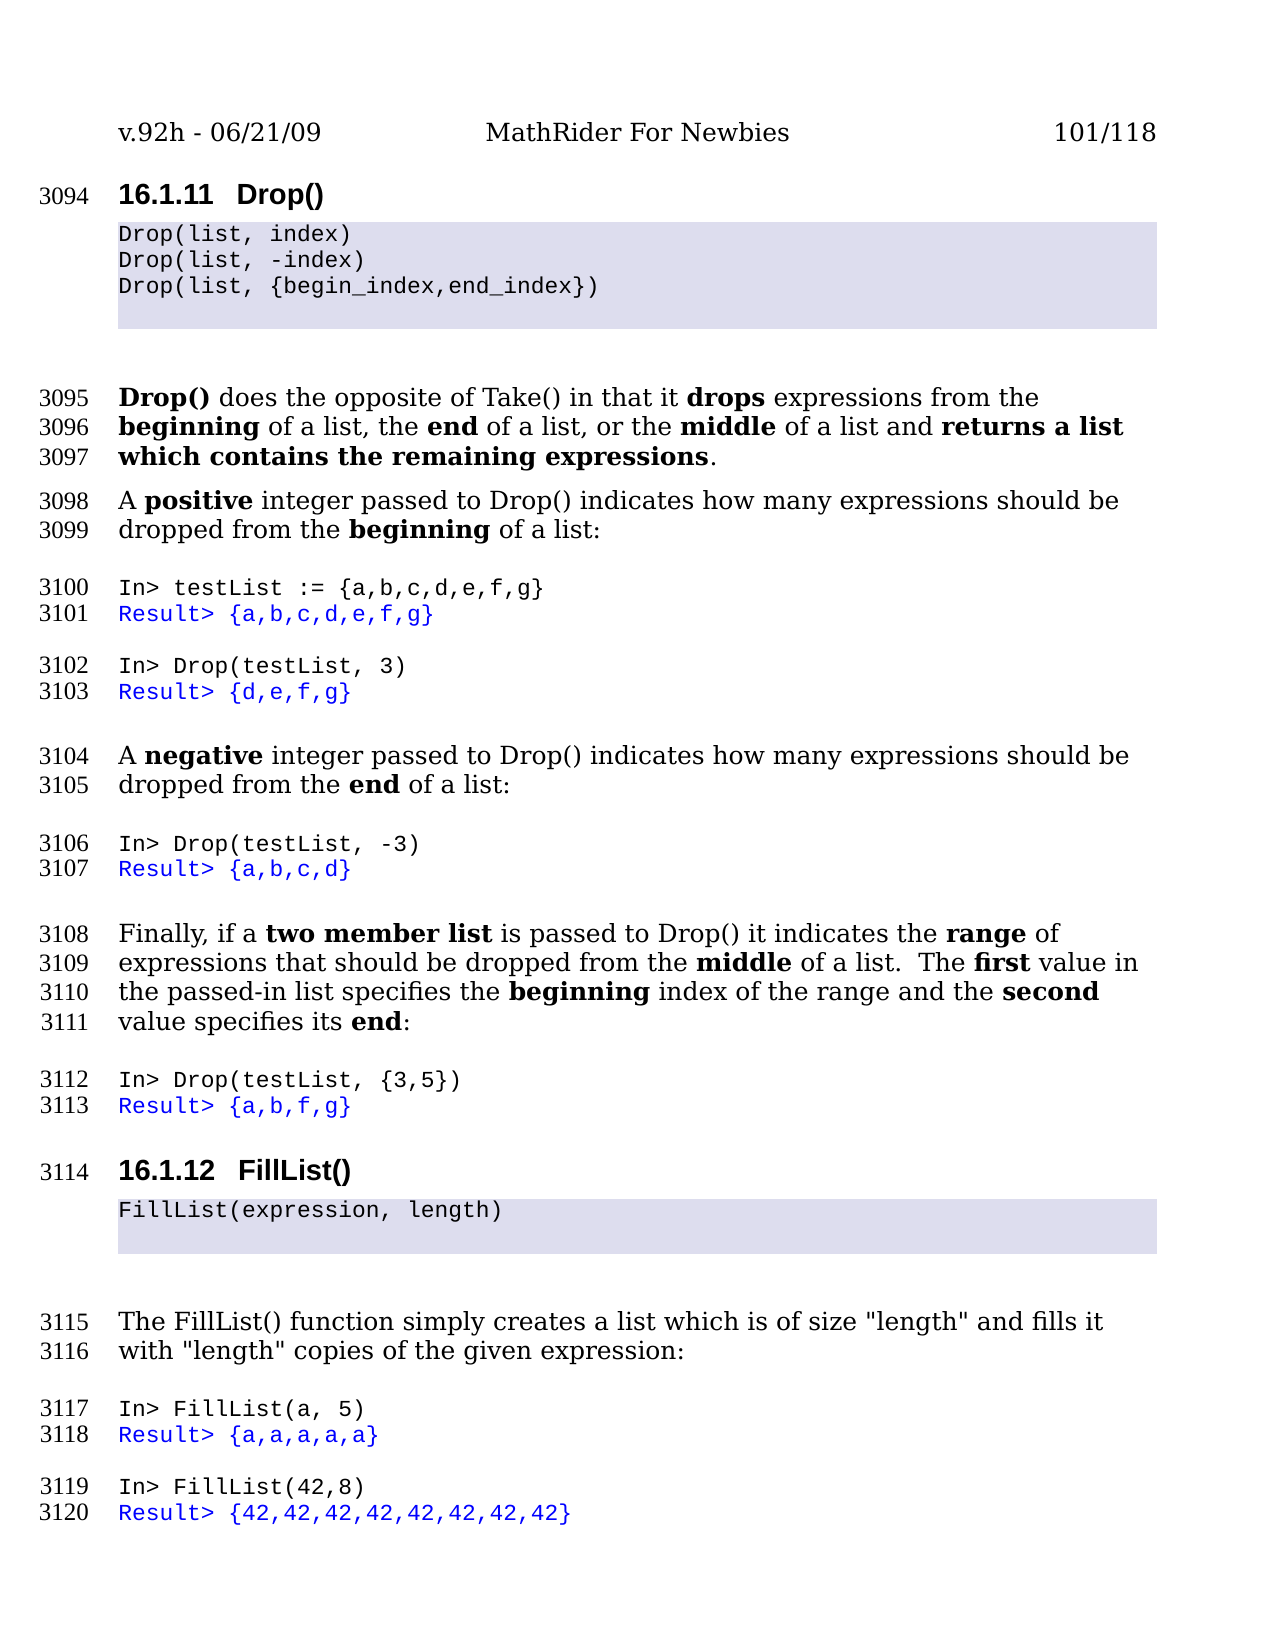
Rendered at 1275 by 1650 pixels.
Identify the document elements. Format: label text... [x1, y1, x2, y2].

text In> Drop(testList, {3,5}) [118, 1068, 1157, 1094]
text A positive integer passed to Drop() indicates how many expressions should be dropped from the beginning of a list: [118, 486, 1157, 544]
text Result> {a,a,a,a,a} [118, 1423, 1157, 1449]
text Result> {d,e,f,g} [118, 680, 1157, 706]
text In> testList := {a,b,c,d,e,f,g} [118, 577, 1157, 602]
text In> FillList(a, 5) [118, 1397, 1157, 1423]
text A negative integer passed to Drop() indicates how many expressions should be dropped from the end of a list: [118, 741, 1157, 800]
text In> Drop(testList, -3) [118, 832, 1157, 858]
text Result> {a,b,c,d,e,f,g} [118, 602, 1157, 628]
text Result> {a,b,c,d} [118, 858, 1157, 884]
text Finally, if a two member list is passed to Drop() it indicates the range of expressions that should be dropped from the middle of a list. The first value in the passed-in list specifies the beginning index of the range and the second value specifies its end: [118, 919, 1157, 1036]
text In> FillList(42,8) [118, 1475, 1157, 1501]
table_header Drop(list, index) Drop(list, -index) Drop(list, {begin_index,end_index}) [118, 222, 1157, 329]
subtitle Drop() [118, 177, 1157, 210]
text In> Drop(testList, 3) [118, 654, 1157, 680]
subtitle FillList() [118, 1153, 1157, 1187]
text Result> {42,42,42,42,42,42,42,42} [118, 1501, 1157, 1527]
text Result> {a,b,f,g} [118, 1094, 1157, 1120]
text The FillList() function simply creates a list which is of size "length" and fills it with "length" copies of the given expression: [118, 1307, 1157, 1365]
text Drop() does the opposite of Take() in that it drops expressions from the beginning of a list, the end of a list, or the middle of a list and returns a list which contains the remaining expressions. [118, 383, 1157, 471]
table_header FillList(expression, length) [118, 1199, 1157, 1254]
